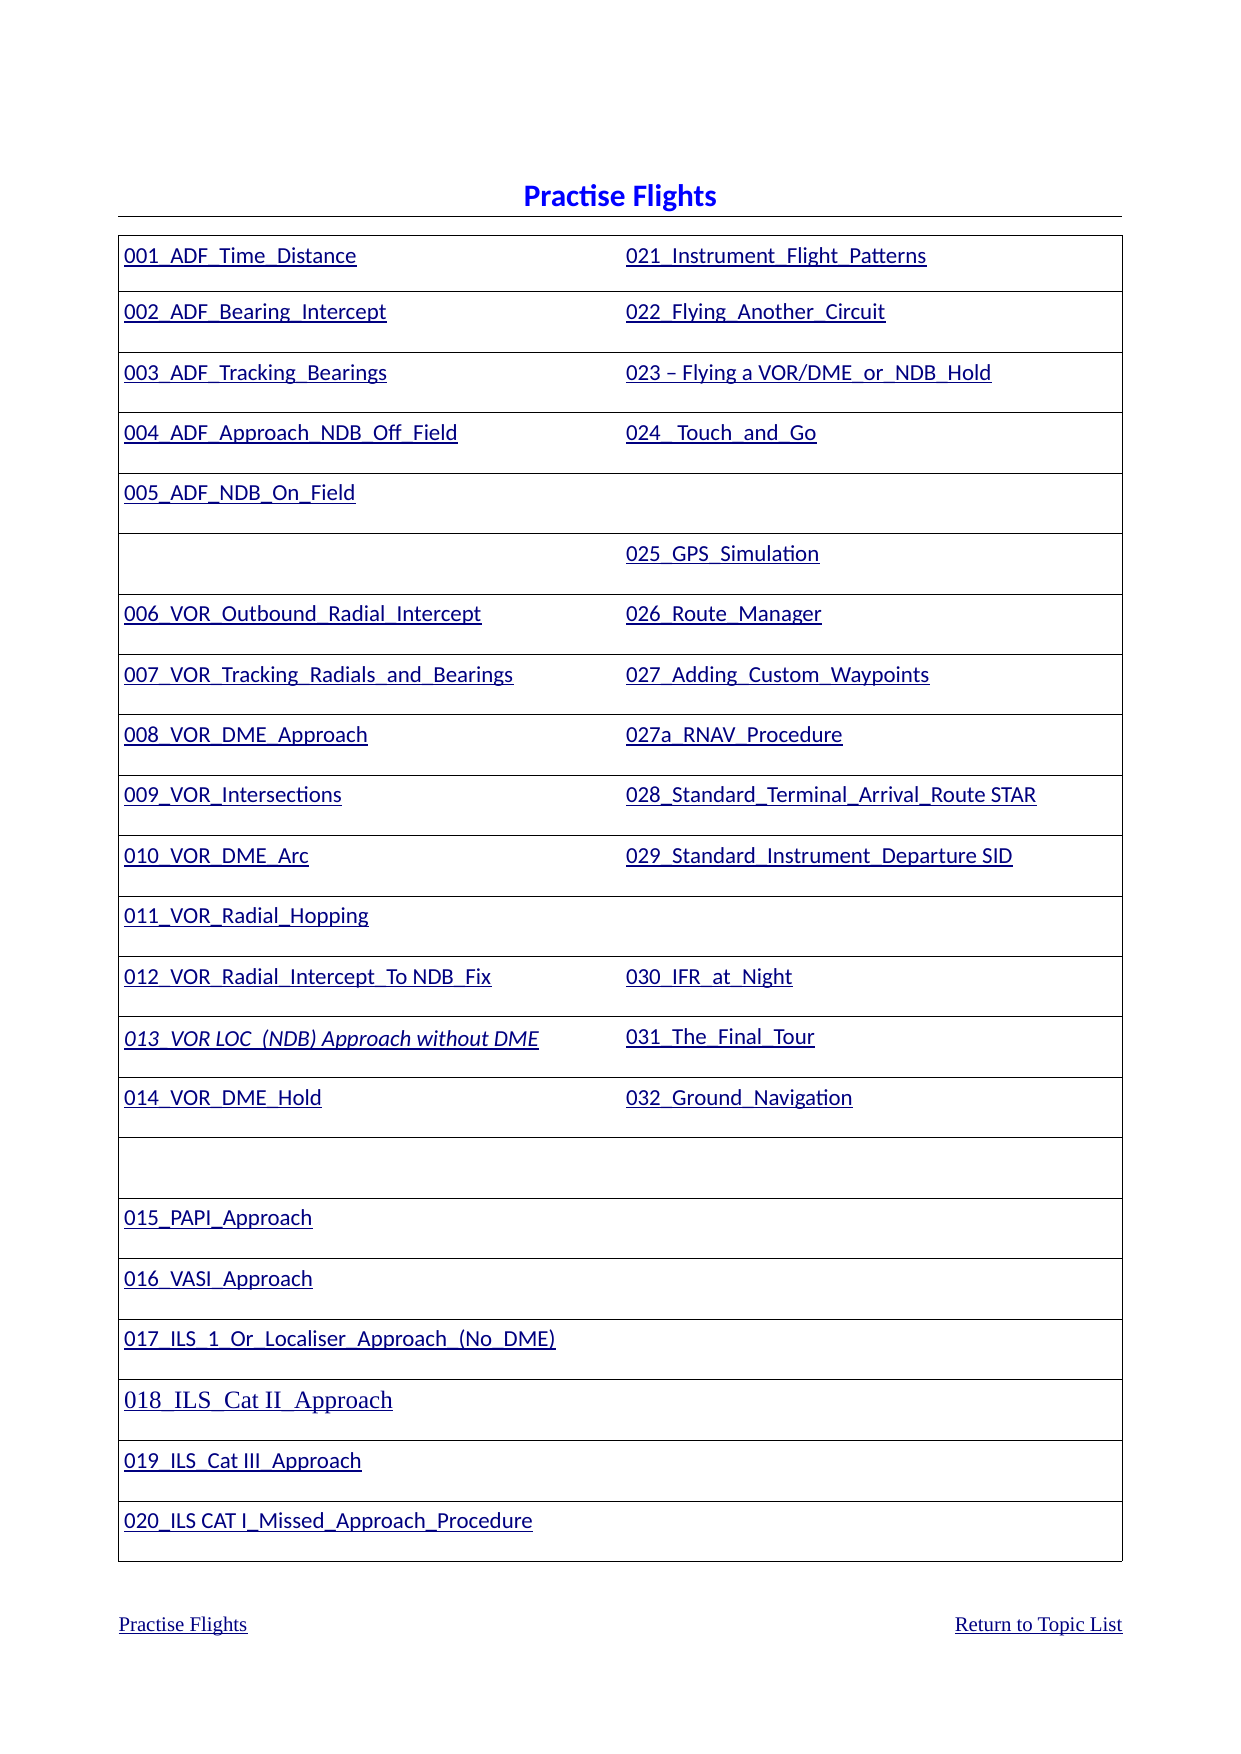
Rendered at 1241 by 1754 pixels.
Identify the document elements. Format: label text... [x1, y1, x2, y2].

table_cell [119, 534, 620, 593]
table_cell 028_Standard_Terminal_Arrival_Route STAR [620, 776, 1122, 835]
table_cell 027_Adding_Custom_Waypoints [620, 655, 1122, 714]
table_cell [620, 1441, 1122, 1501]
table_cell 008_VOR_DME_Approach [119, 715, 620, 775]
table_cell [620, 1259, 1122, 1318]
table_cell 027a_RNAV_Procedure [620, 715, 1122, 775]
table_cell 003_ADF_Tracking_Bearings [119, 353, 620, 412]
table_cell [119, 1138, 620, 1198]
table_cell 013_VOR LOC (NDB) Approach without DME [119, 1017, 620, 1077]
table_cell 015_PAPI_Approach [119, 1199, 620, 1258]
table_cell 022_Flying_Another_Circuit [620, 292, 1122, 352]
table_header 021_Instrument_Flight_Patterns [620, 236, 1122, 291]
table_cell 024_ Touch_and_Go [620, 413, 1122, 473]
table_cell 032_Ground_Navigation [620, 1078, 1122, 1137]
text Practise Flights [118, 176, 1122, 216]
table_cell 020_ILS CAT I_Missed_Approach_Procedure [119, 1502, 620, 1561]
table_cell 004_ADF_Approach_NDB_Off_Field [119, 413, 620, 473]
table_cell 025_GPS_Simulation [620, 534, 1122, 593]
table_cell [620, 1138, 1122, 1198]
table_cell [620, 1380, 1122, 1440]
table_cell 011_VOR_Radial_Hopping [119, 897, 620, 956]
table_cell 031_The_Final_Tour [620, 1017, 1122, 1077]
table_cell 023 – Flying a VOR/DME_or_NDB_Hold [620, 353, 1122, 412]
table_cell 007_VOR_Tracking_Radials_and_Bearings [119, 655, 620, 714]
table_cell 010_VOR_DME_Arc [119, 836, 620, 896]
table_cell [620, 897, 1122, 956]
table_cell 030_IFR_at_Night [620, 957, 1122, 1016]
table_cell [620, 1320, 1122, 1379]
table_cell 017_ILS_1_Or_Localiser_Approach_(No_DME) [119, 1320, 620, 1379]
table_cell 009_VOR_Intersections [119, 776, 620, 835]
table_cell 016_VASI_Approach [119, 1259, 620, 1318]
table_cell 012_VOR_Radial_Intercept_To NDB_Fix [119, 957, 620, 1016]
table_cell 019_ILS_Cat III_Approach [119, 1441, 620, 1501]
table_cell 018_ILS_Cat II_Approach [119, 1380, 620, 1440]
table_cell 006_VOR_Outbound_Radial_Intercept [119, 595, 620, 654]
table_cell 026_Route_Manager [620, 595, 1122, 654]
table_cell 014_VOR_DME_Hold [119, 1078, 620, 1137]
table_cell 005_ADF_NDB_On_Field [119, 474, 620, 533]
table_cell 029_Standard_Instrument_Departure SID [620, 836, 1122, 896]
table_cell [620, 1199, 1122, 1258]
table_header 001_ADF_Time_Distance [119, 236, 620, 291]
table_cell [620, 1502, 1122, 1561]
table_cell [620, 474, 1122, 533]
table_cell 002_ADF_Bearing_Intercept [119, 292, 620, 352]
